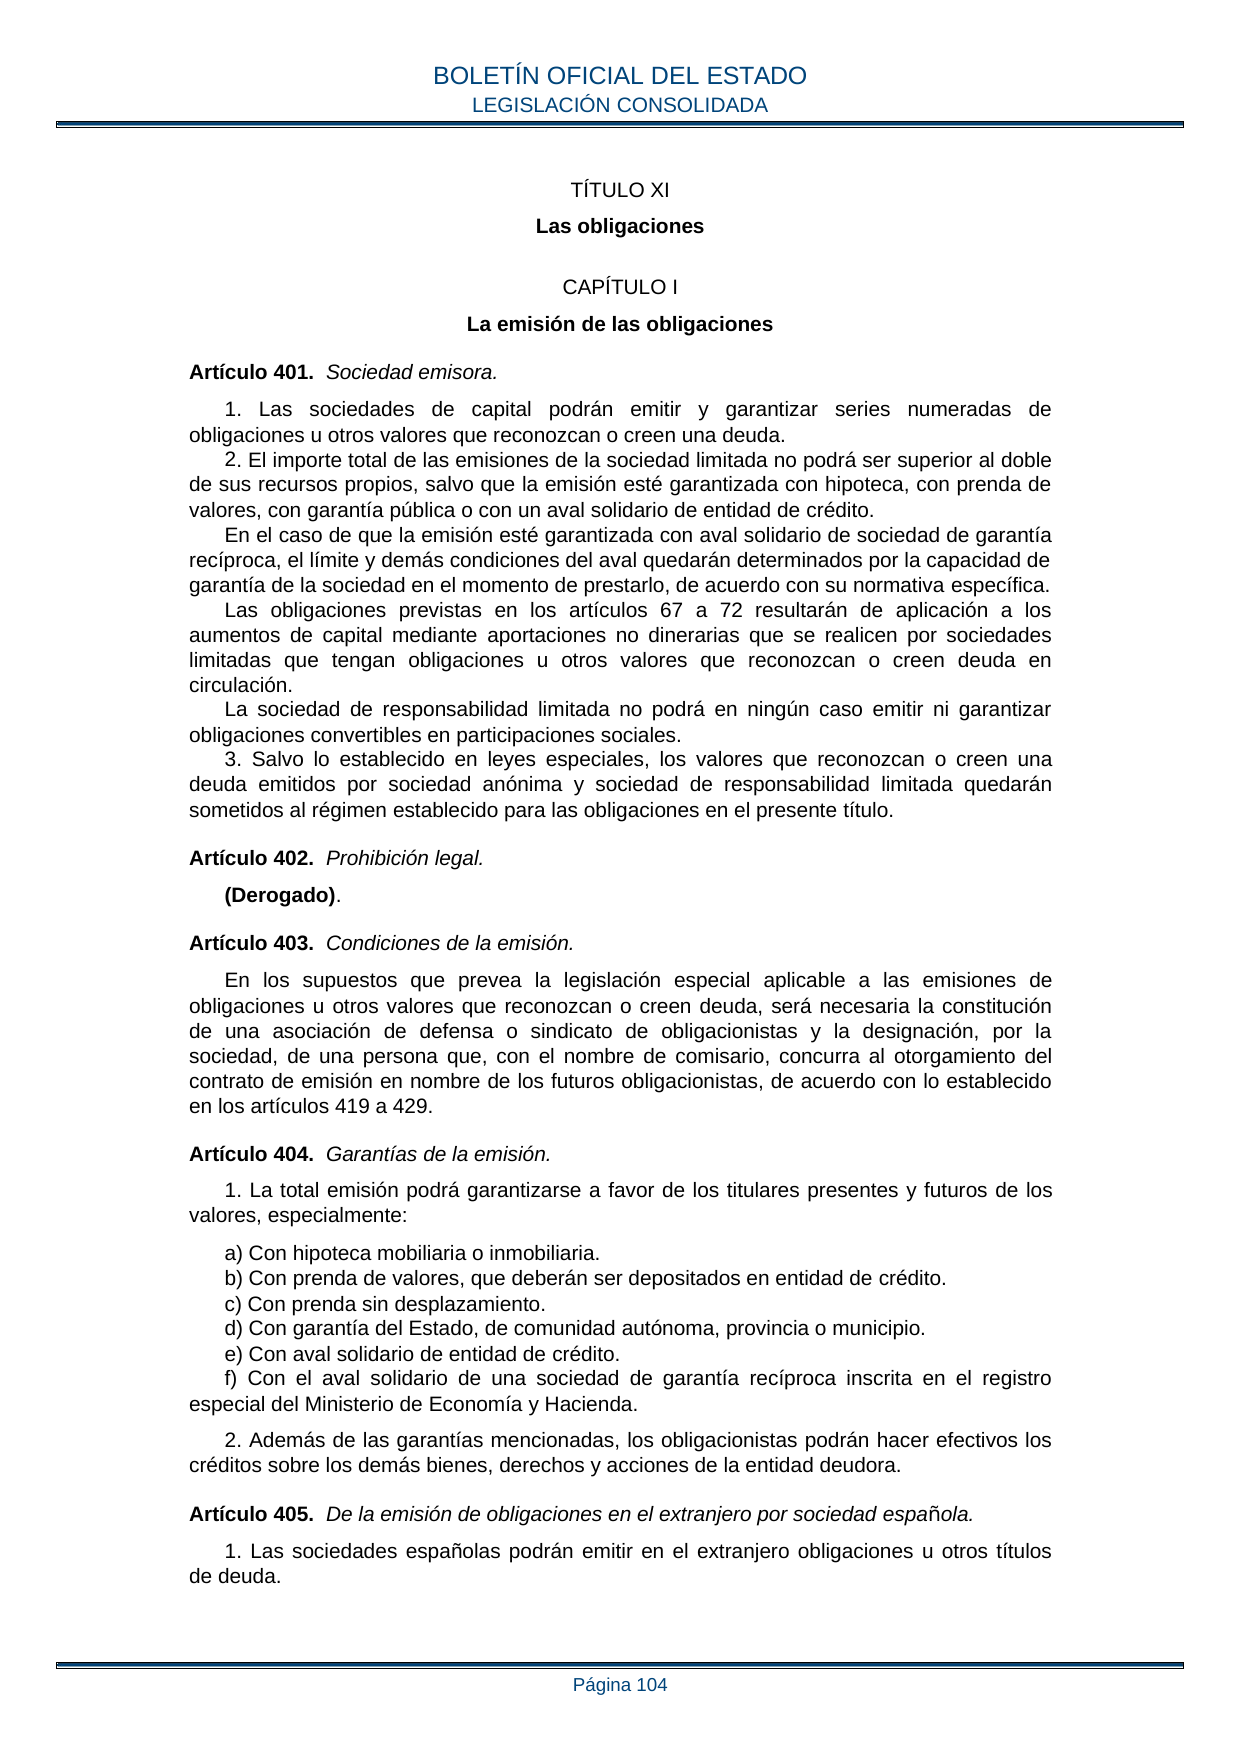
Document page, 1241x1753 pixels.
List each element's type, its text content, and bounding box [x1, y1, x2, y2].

text 3 [224, 743, 236, 768]
text obligaciones u otros valores que reconozcan o creen una deuda. [189, 422, 1076, 447]
picture [57, 1663, 1183, 1668]
text . La total emisión podrá garantizarse a favor de los titulares presentes y futuros de los [236, 1174, 1076, 1204]
picture [57, 122, 1183, 127]
text limitadas que tengan obligaciones u otros valores que reconozcan o creen deuda en [189, 648, 1076, 673]
text de una asociación de defensa o sindicato de obligacionistas y la designación, por la [189, 1018, 1076, 1043]
text de deuda. [189, 1559, 307, 1589]
text En los supuestos que prevea la legislación especial aplicable a las emisiones de [224, 964, 1076, 993]
text garantía de la sociedad en el momento de prestarlo, de acuerdo con su normativa específica. [189, 573, 1076, 598]
text LEGISLACIÓN CONSOLIDADA [472, 89, 793, 118]
text obligaciones u otros valores que reconozcan o creen deuda, será necesaria la constitución [189, 993, 1076, 1018]
text a) Con hipoteca mobiliaria o inmobiliaria. [224, 1237, 626, 1262]
text La sociedad de responsabilidad limitada no podrá en ningún caso emitir ni garantizar [224, 693, 1076, 723]
text . El importe total de las emisiones de la sociedad limitada no podrá ser superior al doble [261, 447, 1076, 468]
text Las obligaciones previstas en los artículos 67 a 72 resultarán de aplicación a los [224, 598, 1076, 623]
text CAPÍTULO I [562, 271, 703, 300]
text f) Con el aval solidario de una sociedad de garantía recíproca inscrita en el registro [224, 1362, 1076, 1391]
text 1 [224, 1174, 236, 1199]
text aumentos de capital mediante aportaciones no dinerarias que se realicen por sociedades [189, 623, 1076, 648]
text 1 [224, 1534, 236, 1559]
text 1 [224, 393, 261, 423]
text contrato de emisión en nombre de los futuros obligacionistas, de acuerdo con lo establecido [189, 1068, 1076, 1093]
text Artículo 405. De la emisión de obligaciones en el extranjero por sociedad española. [189, 1498, 998, 1527]
text e) Con aval solidario de entidad de crédito. [224, 1341, 951, 1362]
text Artículo 401. Sociedad emisora. [189, 356, 1076, 386]
text . Salvo lo establecido en leyes especiales, los valores que reconozcan o creen una [236, 743, 1076, 768]
text c) Con prenda sin desplazamiento. [224, 1291, 972, 1316]
text BOLETÍN OFICIAL DEL ESTADO [433, 56, 832, 92]
text deuda emitidos por sociedad anónima y sociedad de responsabilidad limitada quedarán [189, 768, 1076, 798]
text La emisión de las obligaciones [467, 307, 798, 337]
text TÍTULO XI [570, 173, 695, 203]
text 2 [224, 1424, 236, 1449]
text b) Con prenda de valores, que deberán ser depositados en entidad de crédito. [224, 1262, 972, 1291]
text d) Con garantía del Estado, de comunidad autónoma, provincia o municipio. [224, 1312, 951, 1341]
text Página 104 [573, 1670, 692, 1697]
text obligaciones convertibles en participaciones sociales. [189, 723, 1076, 748]
text créditos sobre los demás bienes, derechos y acciones de la entidad deudora. [189, 1449, 927, 1479]
text sometidos al régimen establecido para las obligaciones en el presente título. [189, 798, 1076, 823]
text de sus recursos propios, salvo que la emisión esté garantizada con hipoteca, con prenda de [189, 468, 1076, 498]
text recíproca, el límite y demás condiciones del aval quedarán determinados por la capacidad de [189, 548, 1076, 573]
text (Derogado). [224, 878, 509, 908]
text Las obligaciones [536, 210, 729, 240]
text . Las sociedades de capital podrán emitir y garantizar series numeradas de [261, 393, 1076, 422]
text En el caso de que la emisión esté garantizada con aval solidario de sociedad de garantía [224, 523, 1076, 548]
text . Las sociedades españolas podrán emitir en el extranjero obligaciones u otros títulos [236, 1534, 1076, 1564]
text especial del Ministerio de Economía y Hacienda. [189, 1391, 1076, 1416]
text Artículo 403. Condiciones de la emisión. [189, 927, 599, 957]
text valores, especialmente: [189, 1199, 433, 1229]
text Artículo 402. Prohibición legal. [189, 841, 509, 871]
text sociedad, de una persona que, con el nombre de comisario, concurra al otorgamiento del [189, 1043, 1076, 1068]
text valores, con garantía pública o con un aval solidario de entidad de crédito. [189, 498, 1076, 523]
text circulación. [189, 673, 1076, 698]
text Artículo 404. Garantías de la emisión. [189, 1137, 576, 1167]
text 2 [224, 443, 261, 468]
text en los artículos 419 a 429. [189, 1093, 1076, 1118]
text . Además de las garantías mencionadas, los obligacionistas podrán hacer efectivos los [236, 1424, 1076, 1454]
